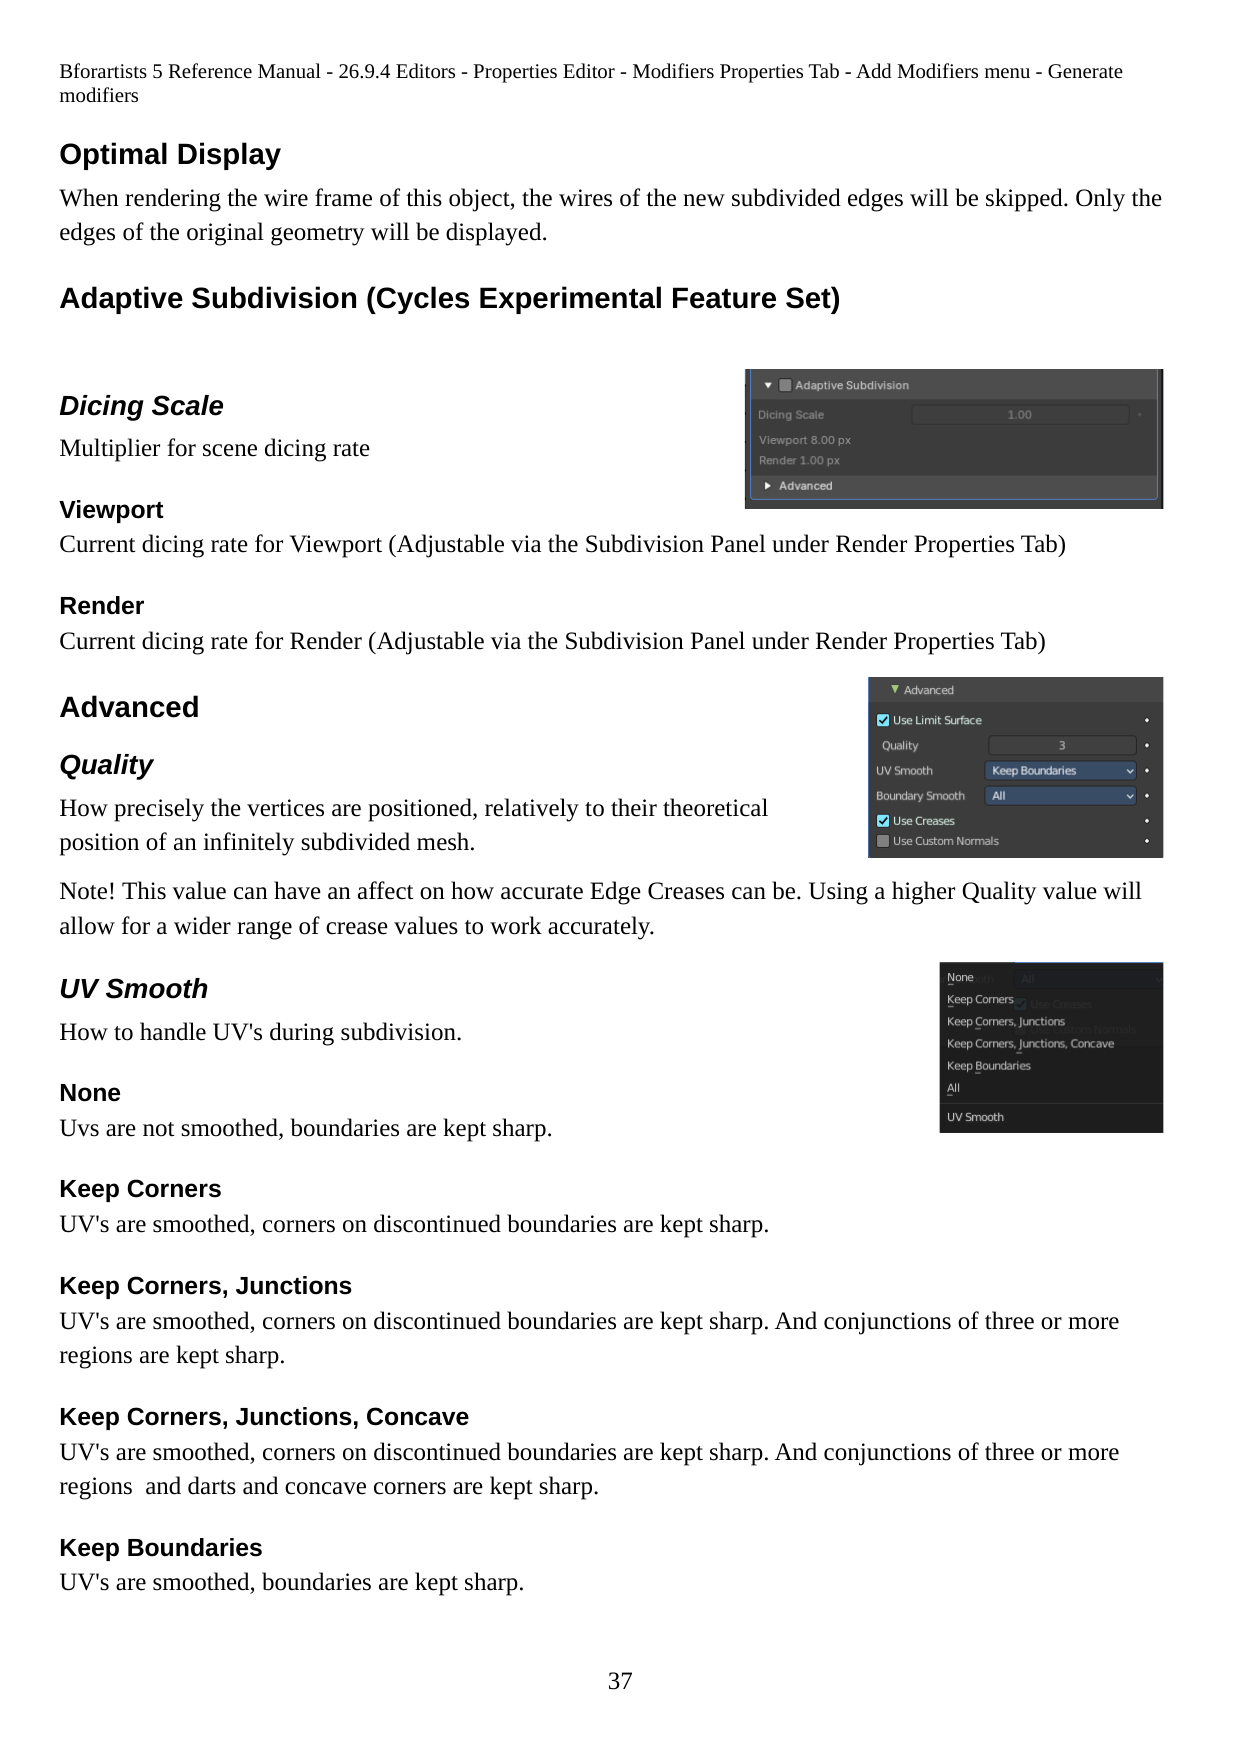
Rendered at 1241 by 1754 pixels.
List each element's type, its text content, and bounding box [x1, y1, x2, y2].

text When rendering the wire frame of this object, the wires of the new subdivided edges will be skipped. Only the edges of the original geometry will be displayed. [59, 183, 1181, 246]
text Current dicing rate for Render (Adjustable via the Subdivision Panel under Render Properties Tab) [59, 626, 1181, 655]
subtitle Keep Corners [59, 1174, 1181, 1203]
subtitle [1164, 389, 1181, 421]
subtitle Viewport [59, 495, 1181, 523]
text UV's are smoothed, boundaries are kept sharp. [59, 1567, 1181, 1596]
text Current dicing rate for Viewport (Adjustable via the Subdivision Panel under Render Properties Tab) [59, 529, 1181, 558]
subtitle [1164, 689, 1181, 723]
text UV's are smoothed, corners on discontinued boundaries are kept sharp. And conjunctions of three or more regions and darts and concave corners are kept sharp. [59, 1437, 1181, 1500]
text How precisely the vertices are positioned, relatively to their theoretical position of an infinitely subdivided mesh. [59, 793, 868, 856]
subtitle Dicing Scale [59, 389, 744, 421]
text How to handle UV's during subdivision. [59, 1017, 939, 1045]
subtitle Optimal Display [59, 137, 1181, 170]
subtitle [1164, 972, 1181, 1004]
text Note! This value can have an affect on how accurate Edge Creases can be. Using a higher Quality value will allow for a wider range of crease values to work accurately. [59, 876, 1181, 939]
subtitle Quality [59, 748, 868, 780]
subtitle Render [59, 591, 1181, 620]
subtitle Advanced [59, 689, 868, 723]
picture [744, 369, 1164, 509]
subtitle [1164, 1078, 1181, 1107]
subtitle None [59, 1078, 939, 1107]
text Uvs are not smoothed, boundaries are kept sharp. [59, 1113, 1181, 1142]
subtitle UV Smooth [59, 972, 939, 1004]
subtitle Keep Boundaries [59, 1533, 1181, 1561]
subtitle [1164, 748, 1181, 780]
picture [939, 962, 1164, 1133]
subtitle Keep Corners, Junctions [59, 1271, 1181, 1299]
subtitle Adaptive Subdivision (Cycles Experimental Feature Set) [59, 281, 1181, 315]
picture [868, 677, 1164, 858]
subtitle Keep Corners, Junctions, Concave [59, 1402, 1181, 1430]
text UV's are smoothed, corners on discontinued boundaries are kept sharp. [59, 1209, 1181, 1238]
text UV's are smoothed, corners on discontinued boundaries are kept sharp. And conjunctions of three or more regions are kept sharp. [59, 1306, 1181, 1369]
text Multiplier for scene dicing rate [59, 433, 744, 462]
